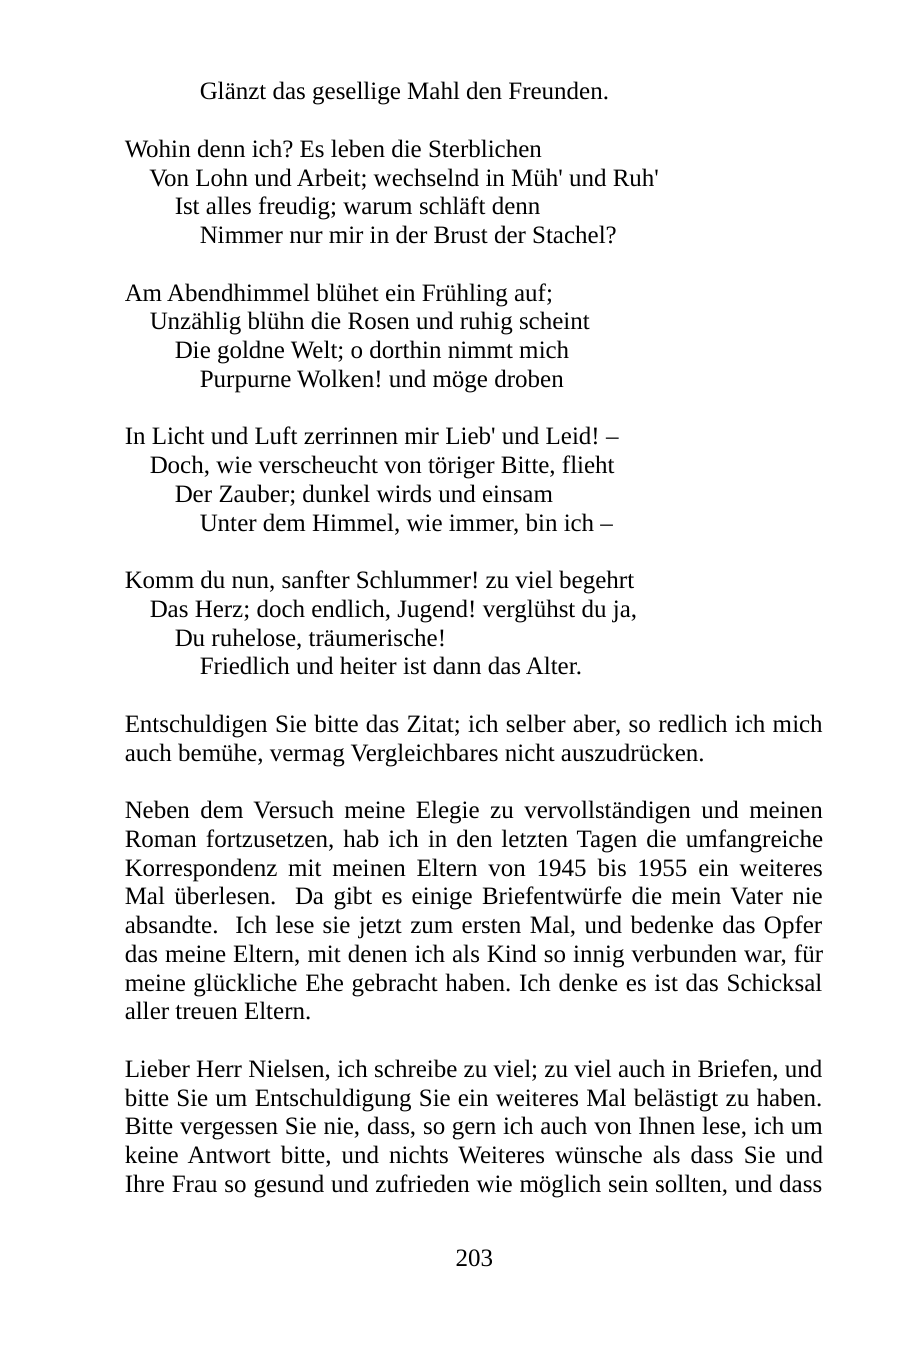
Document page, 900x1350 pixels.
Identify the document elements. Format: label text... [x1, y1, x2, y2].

text Lieber Herr Nielsen, ich schreibe zu viel; zu viel auch in Briefen, und bitte Sie um Entschuldigung Sie ein weiteres Mal belästigt zu haben. Bitte vergessen Sie nie, dass, so gern ich auch von Ihnen lese, ich um keine Antwort bitte, und nichts Weiteres wünsche als dass Sie und Ihre Frau so gesund und zufrieden wie möglich sein sollten, und dass [124, 1054, 823, 1198]
text Entschuldigen Sie bitte das Zitat; ich selber aber, so redlich ich mich auch bemühe, vermag Vergleichbares nicht auszudrücken. [124, 709, 823, 766]
text In Licht und Luft zerrinnen mir Lieb' und Leid! – [124, 421, 823, 450]
text Wohin denn ich? Es leben die Sterblichen [124, 134, 823, 163]
text Ist alles freudig; warum schläft denn [124, 191, 823, 220]
text Neben dem Versuch meine Elegie zu vervollständigen und meinen Roman fortzusetzen, hab ich in den letzten Tagen die umfangreiche Korrespondenz mit meinen Eltern von 1945 bis 1955 ein weiteres Mal überlesen. Da gibt es einige Briefentwürfe die mein Vater nie absandte. Ich lese sie jetzt zum ersten Mal, und bedenke das Opfer das meine Eltern, mit denen ich als Kind so innig verbunden war, für meine glückliche Ehe gebracht haben. Ich denke es ist das Schicksal aller treuen Eltern. [124, 795, 823, 1025]
text Du ruhelose, träumerische! [124, 623, 823, 651]
text Unter dem Himmel, wie immer, bin ich – [124, 508, 823, 536]
text Doch, wie verscheucht von töriger Bitte, flieht [124, 450, 823, 479]
text Von Lohn und Arbeit; wechselnd in Müh' und Ruh' [124, 163, 823, 191]
text Glänzt das gesellige Mahl den Freunden. [124, 76, 823, 105]
text Purpurne Wolken! und möge droben [124, 364, 823, 393]
text Das Herz; doch endlich, Jugend! verglühst du ja, [124, 594, 823, 623]
text Der Zauber; dunkel wirds und einsam [124, 479, 823, 508]
text Am Abendhimmel blühet ein Frühling auf; [124, 278, 823, 306]
text Komm du nun, sanfter Schlummer! zu viel begehrt [124, 565, 823, 594]
text Unzählig blühn die Rosen und ruhig scheint [124, 306, 823, 335]
text Nimmer nur mir in der Brust der Stachel? [124, 220, 823, 249]
text Friedlich und heiter ist dann das Alter. [124, 651, 823, 680]
text Die goldne Welt; o dorthin nimmt mich [124, 335, 823, 364]
